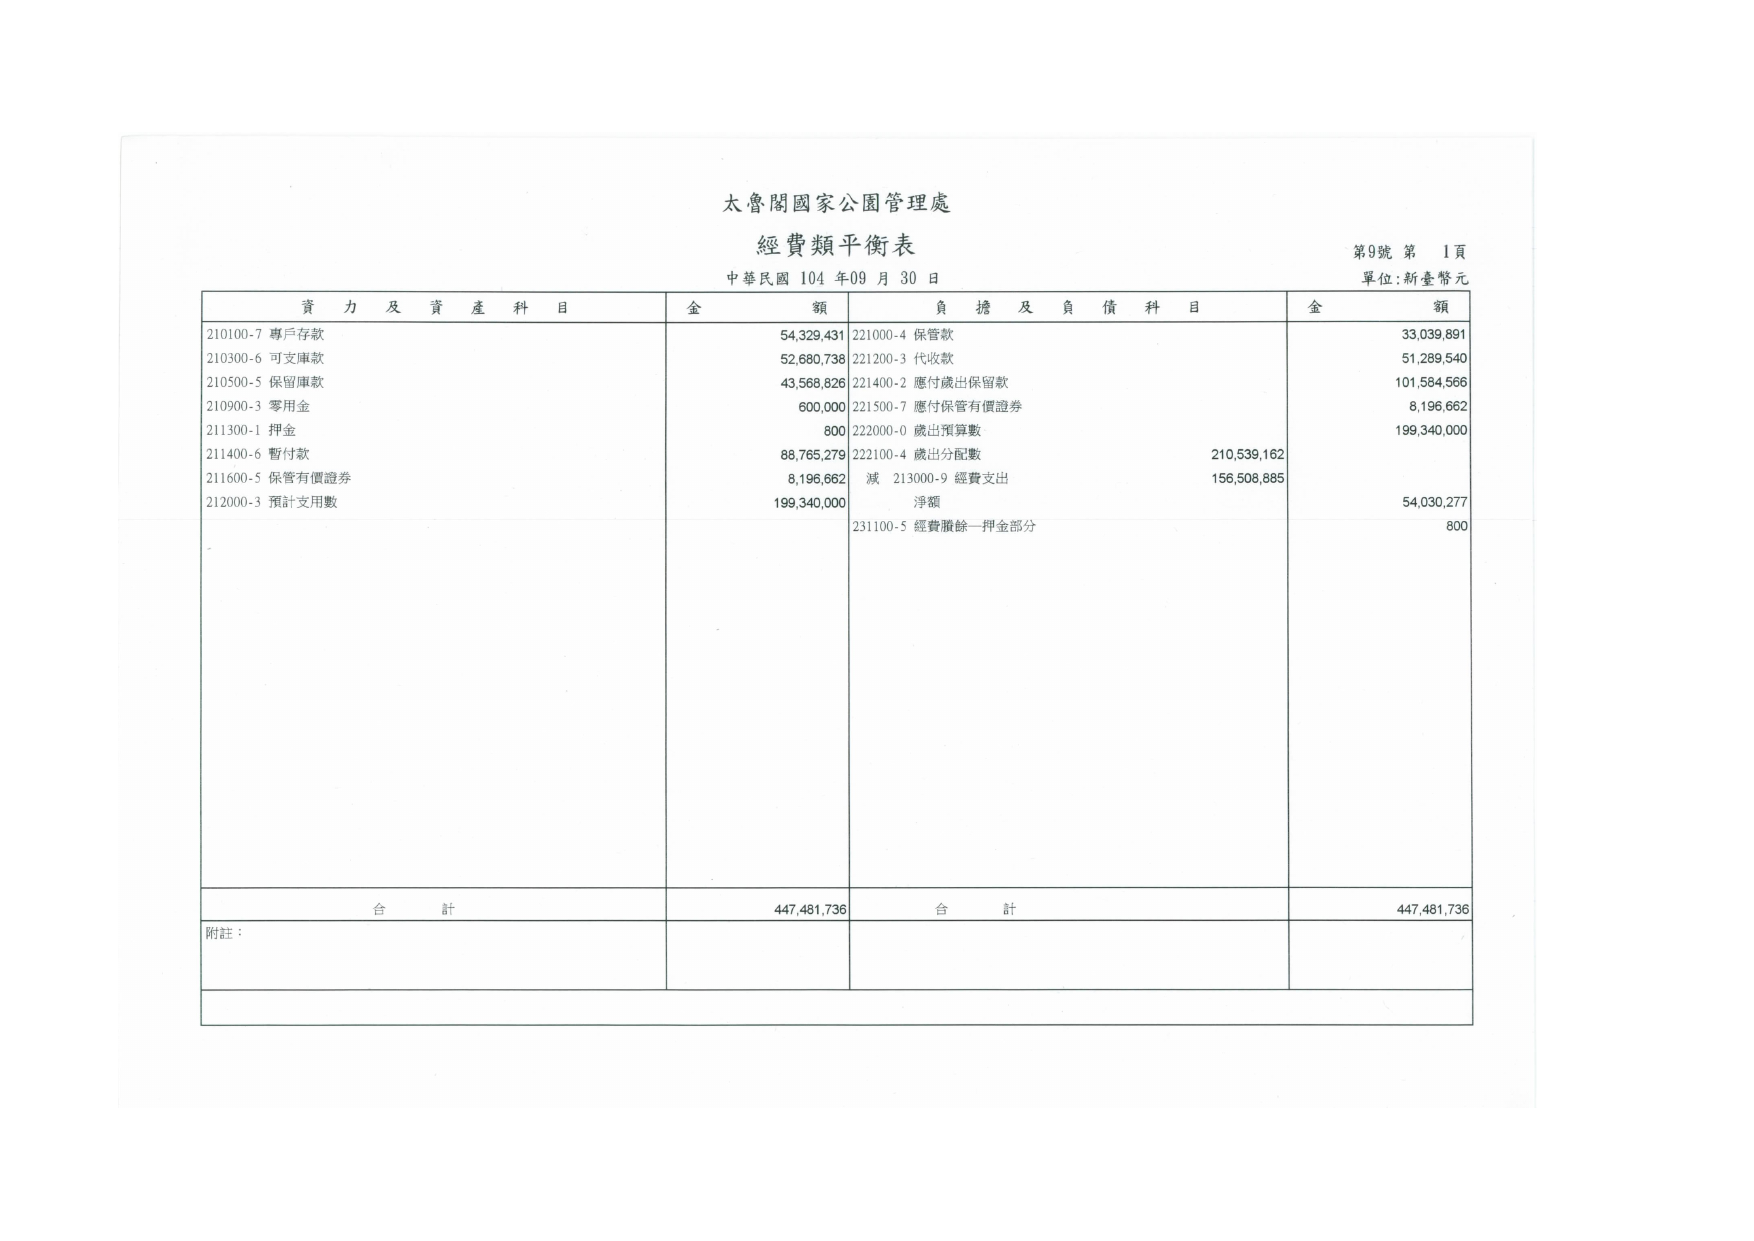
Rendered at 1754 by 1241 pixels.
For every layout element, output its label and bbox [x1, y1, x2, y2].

picture [118, 132, 1537, 1108]
